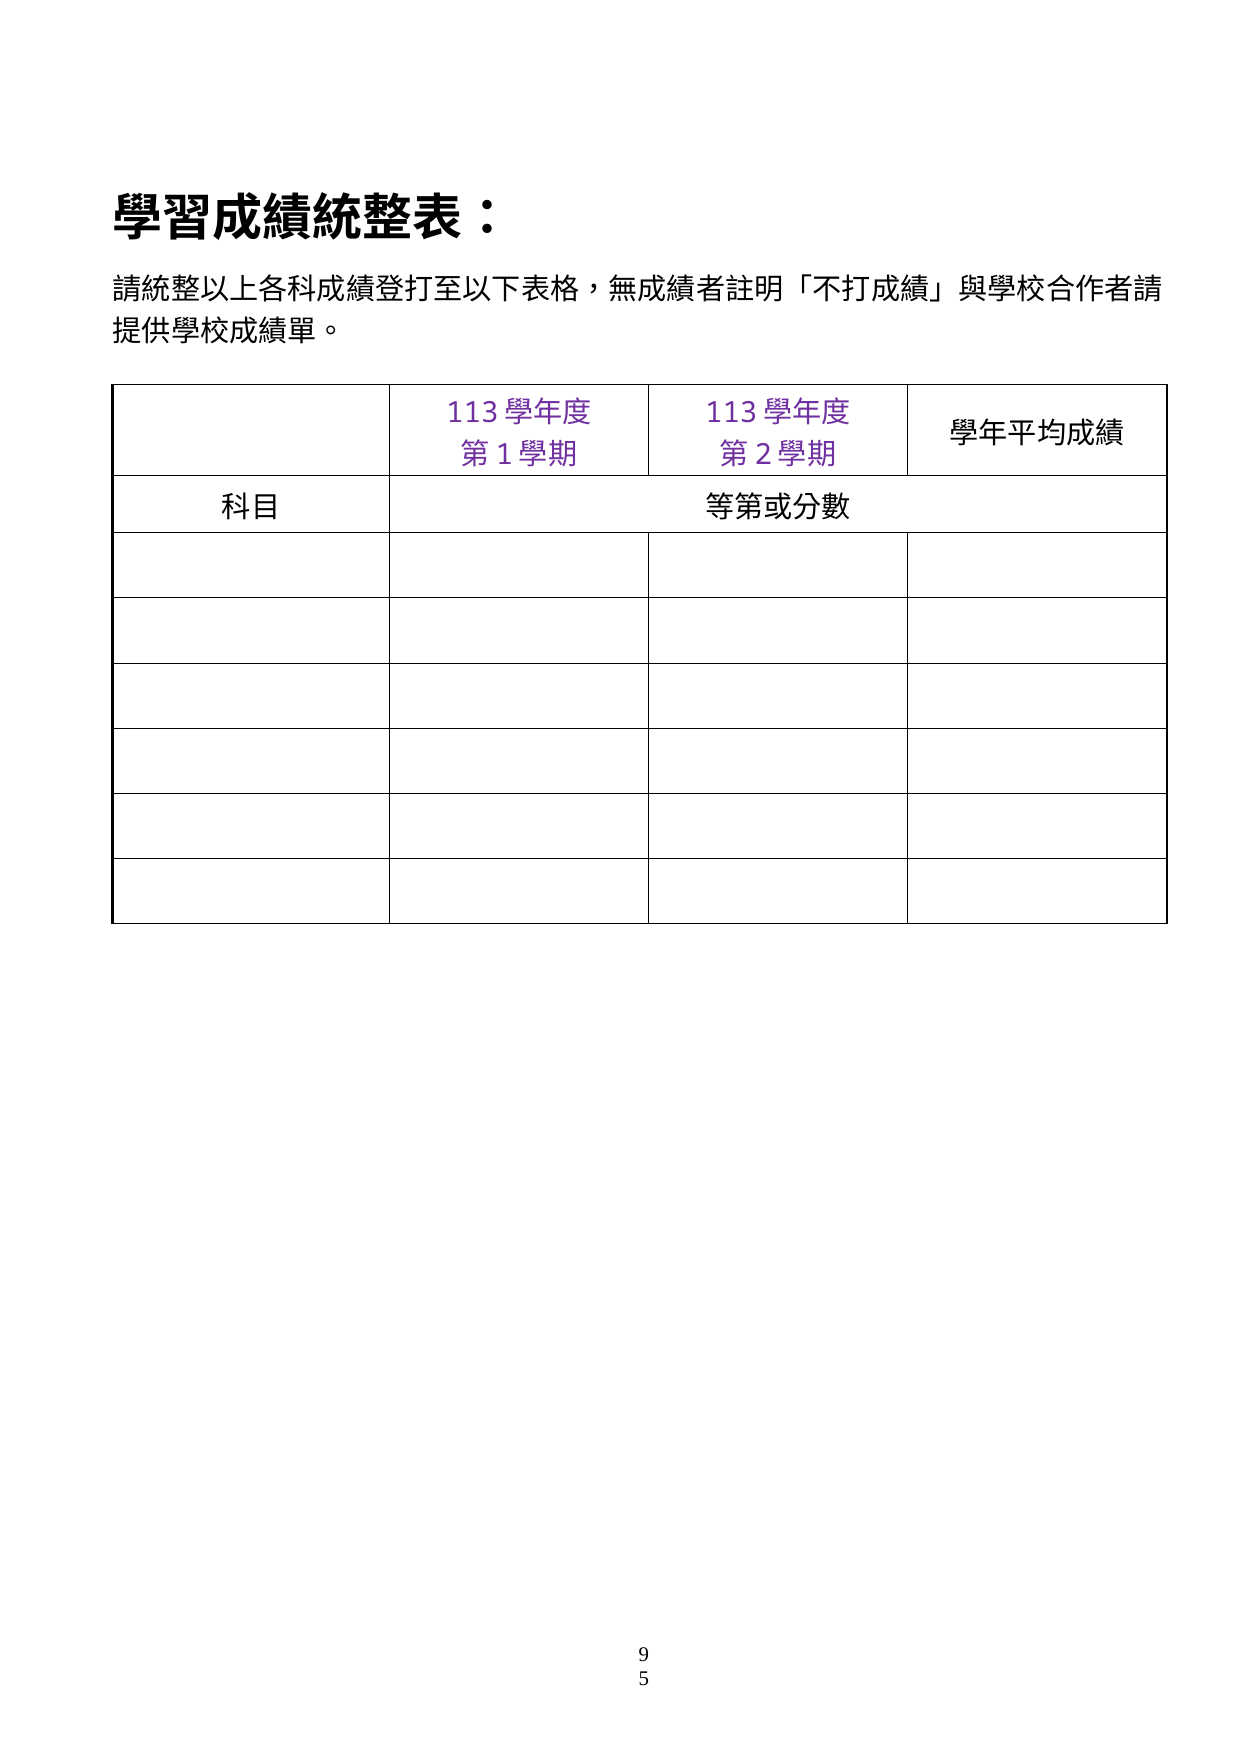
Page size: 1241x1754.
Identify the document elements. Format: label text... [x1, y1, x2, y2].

table_cell [390, 729, 648, 793]
table_header 113學年度 第2學期 [649, 385, 907, 475]
text 學習成績統整表： [112, 140, 1167, 265]
table_cell [114, 533, 389, 597]
table_cell [649, 794, 907, 858]
table_cell [908, 598, 1166, 662]
table_cell [649, 859, 907, 923]
table_header [114, 385, 389, 475]
table_header 學年平均成績 [908, 385, 1166, 475]
table_cell [114, 729, 389, 793]
table_cell [649, 533, 907, 597]
table_cell [908, 729, 1166, 793]
table_cell [908, 533, 1166, 597]
table_cell [649, 729, 907, 793]
table_cell [649, 598, 907, 662]
table_cell [390, 859, 648, 923]
table_cell [390, 598, 648, 662]
table_cell 科目 [114, 476, 389, 532]
table_header 113學年度 第1學期 [390, 385, 648, 475]
table_cell [390, 794, 648, 858]
text 請統整以上各科成績登打至以下表格，無成績者註明「不打成績」與學校合作者請提供學校成績單。 [112, 265, 1167, 350]
table_cell [390, 533, 648, 597]
table_cell 等第或分數 [390, 476, 1166, 532]
table_cell [908, 794, 1166, 858]
table_cell [908, 664, 1166, 727]
table_cell [390, 664, 648, 727]
table_cell [908, 859, 1166, 923]
table_cell [114, 794, 389, 858]
table_cell [114, 598, 389, 662]
table_cell [649, 664, 907, 727]
table_cell [114, 664, 389, 727]
table_cell [114, 859, 389, 923]
